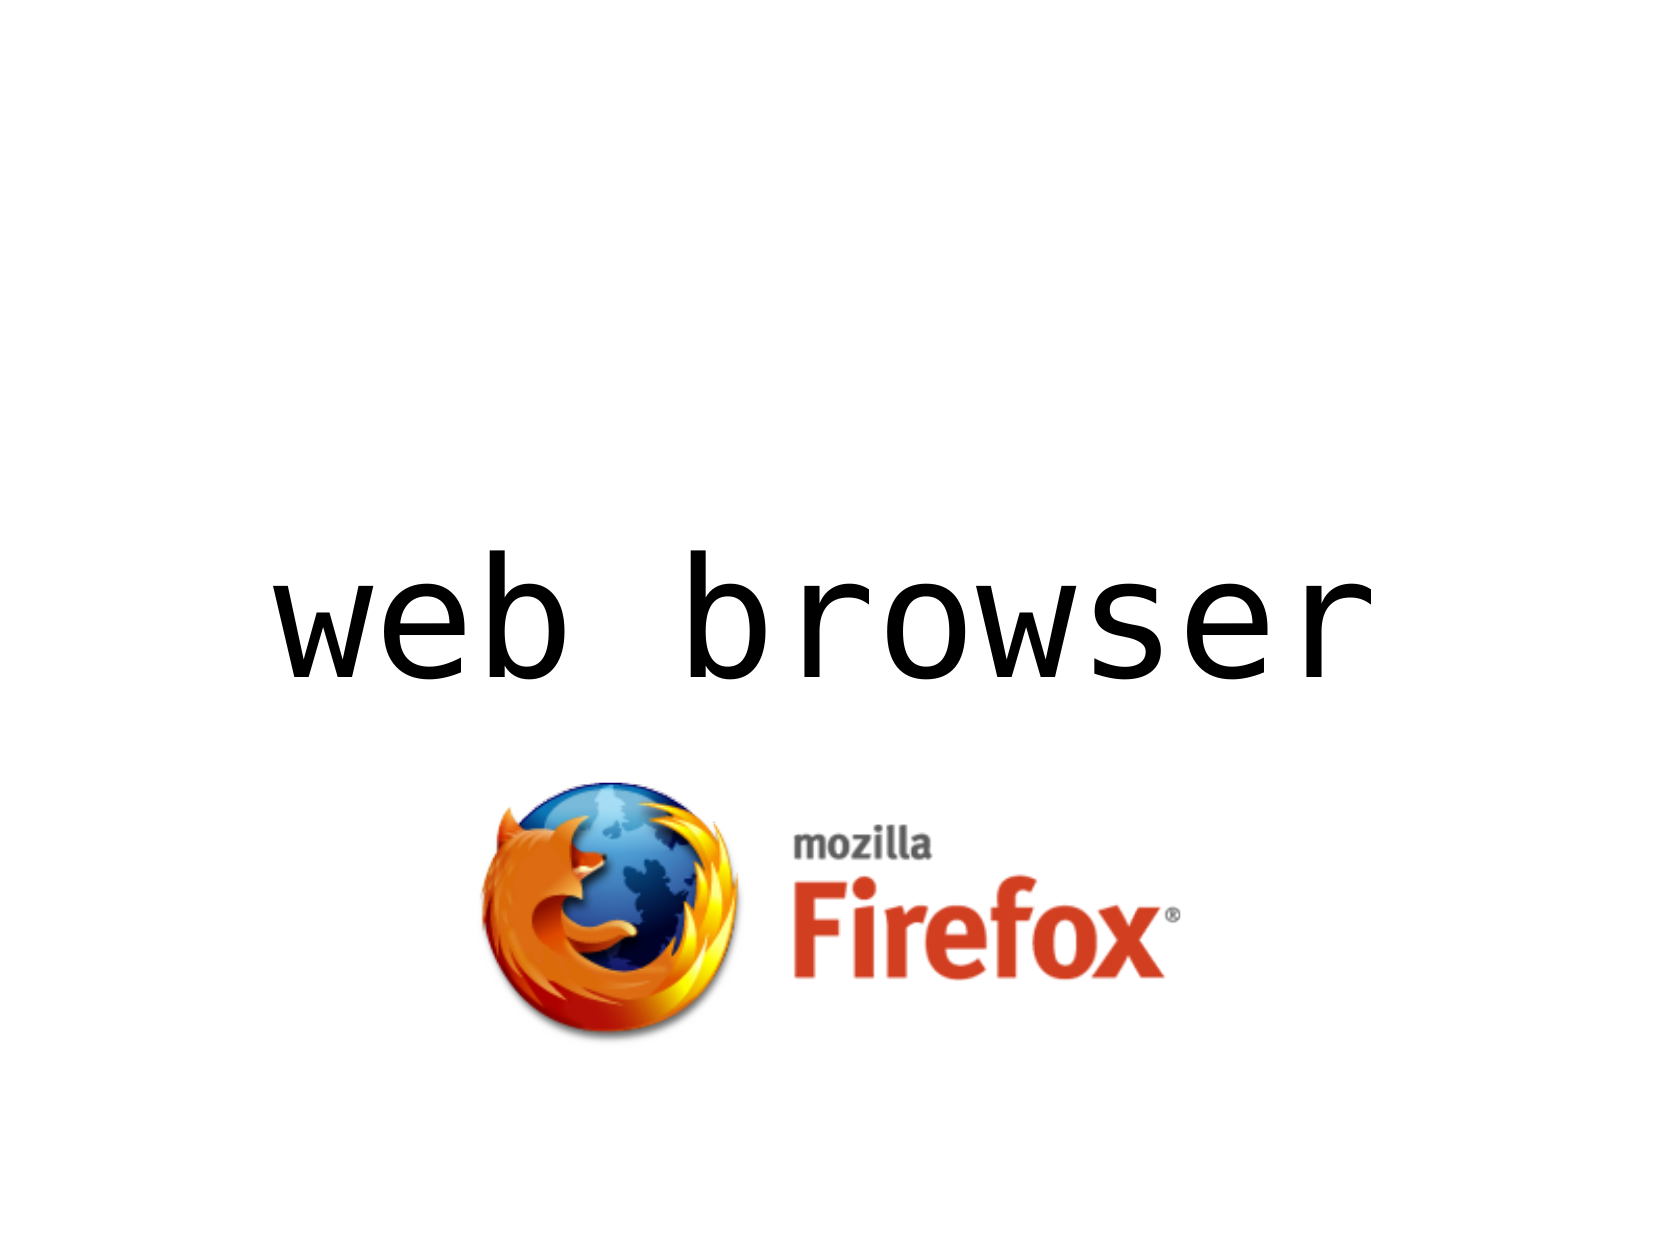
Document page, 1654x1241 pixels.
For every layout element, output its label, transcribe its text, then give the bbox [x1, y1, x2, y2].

picture [397, 712, 1256, 1113]
title web browser [82, 523, 1571, 718]
